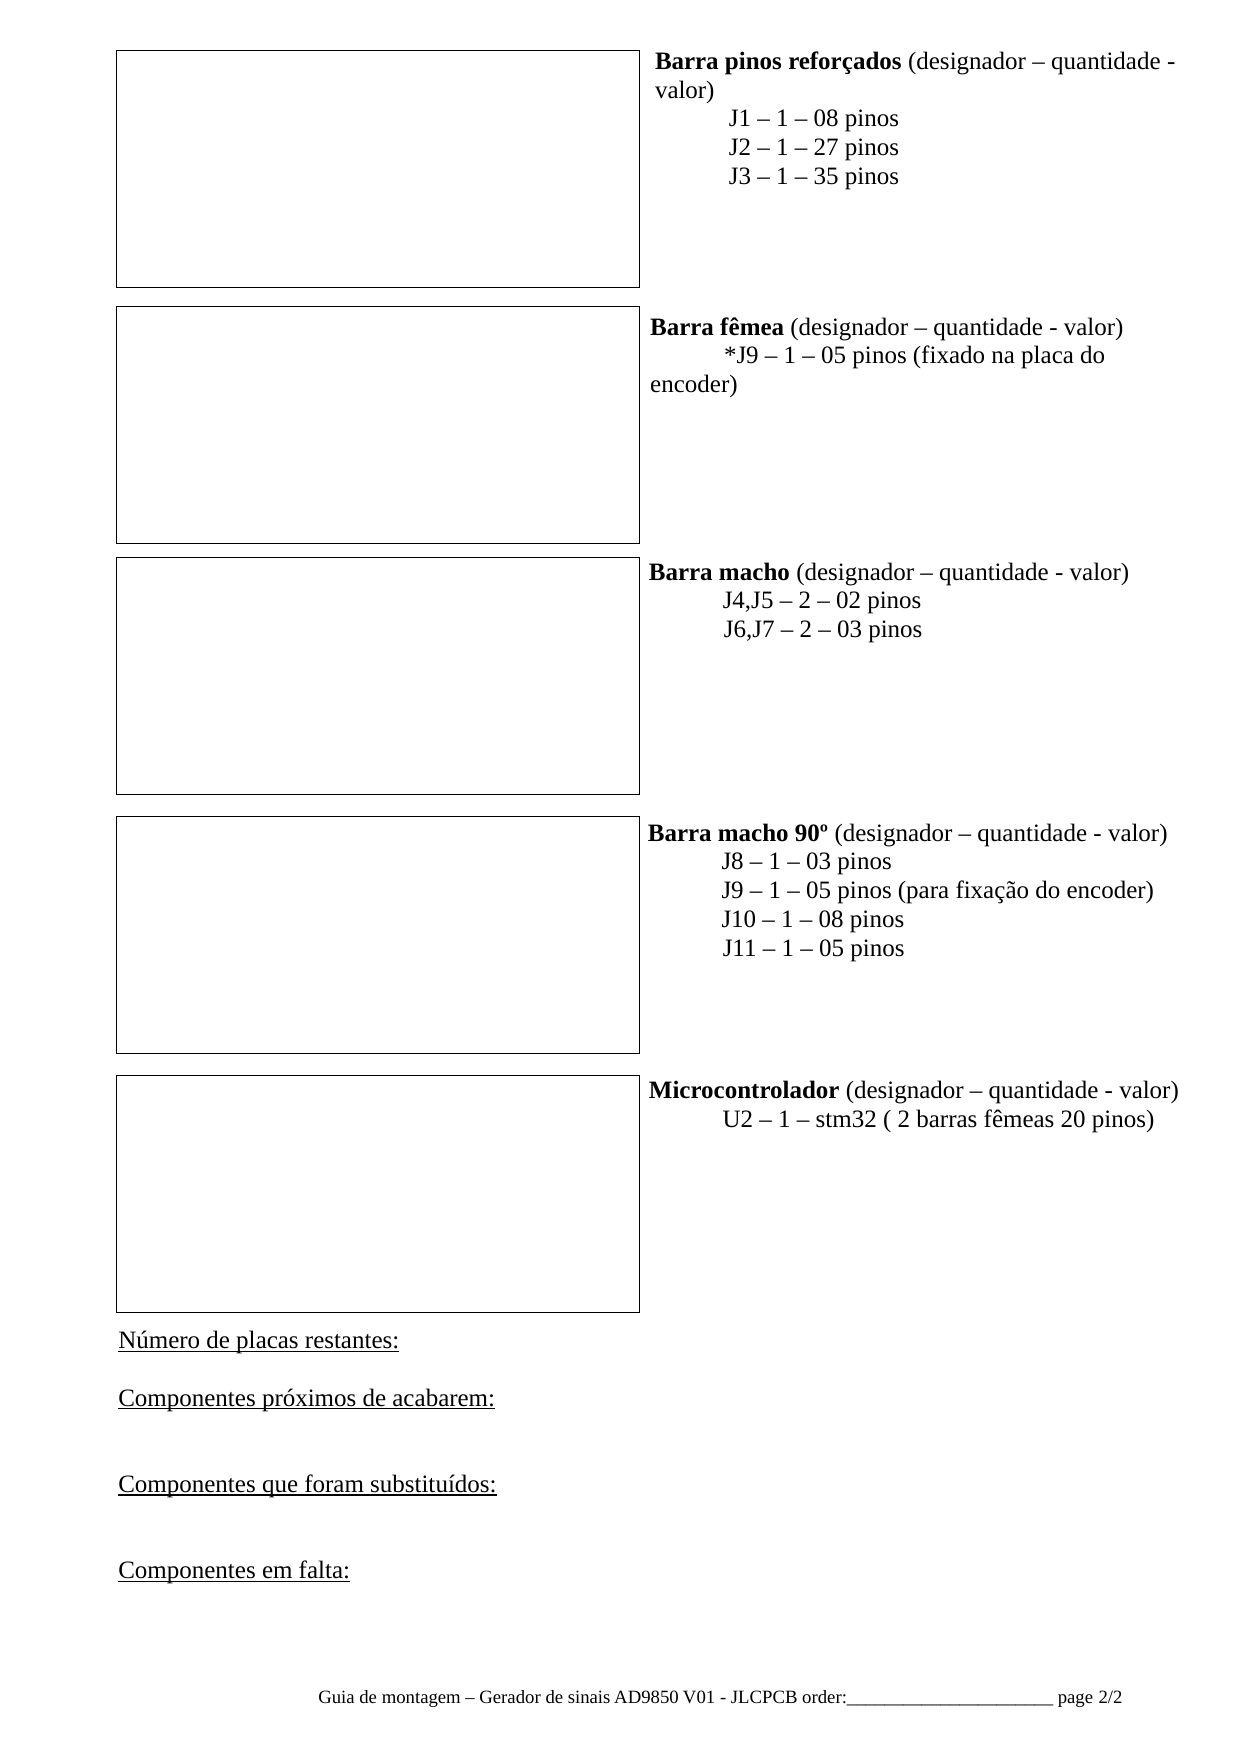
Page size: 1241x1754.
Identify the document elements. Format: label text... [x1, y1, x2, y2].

text Número de placas restantes: [118, 1326, 1122, 1354]
text Componentes próximos de acabarem: [118, 1383, 1122, 1412]
text Componentes que foram substituídos: [118, 1469, 1122, 1498]
text Componentes em falta: [118, 1556, 1122, 1584]
